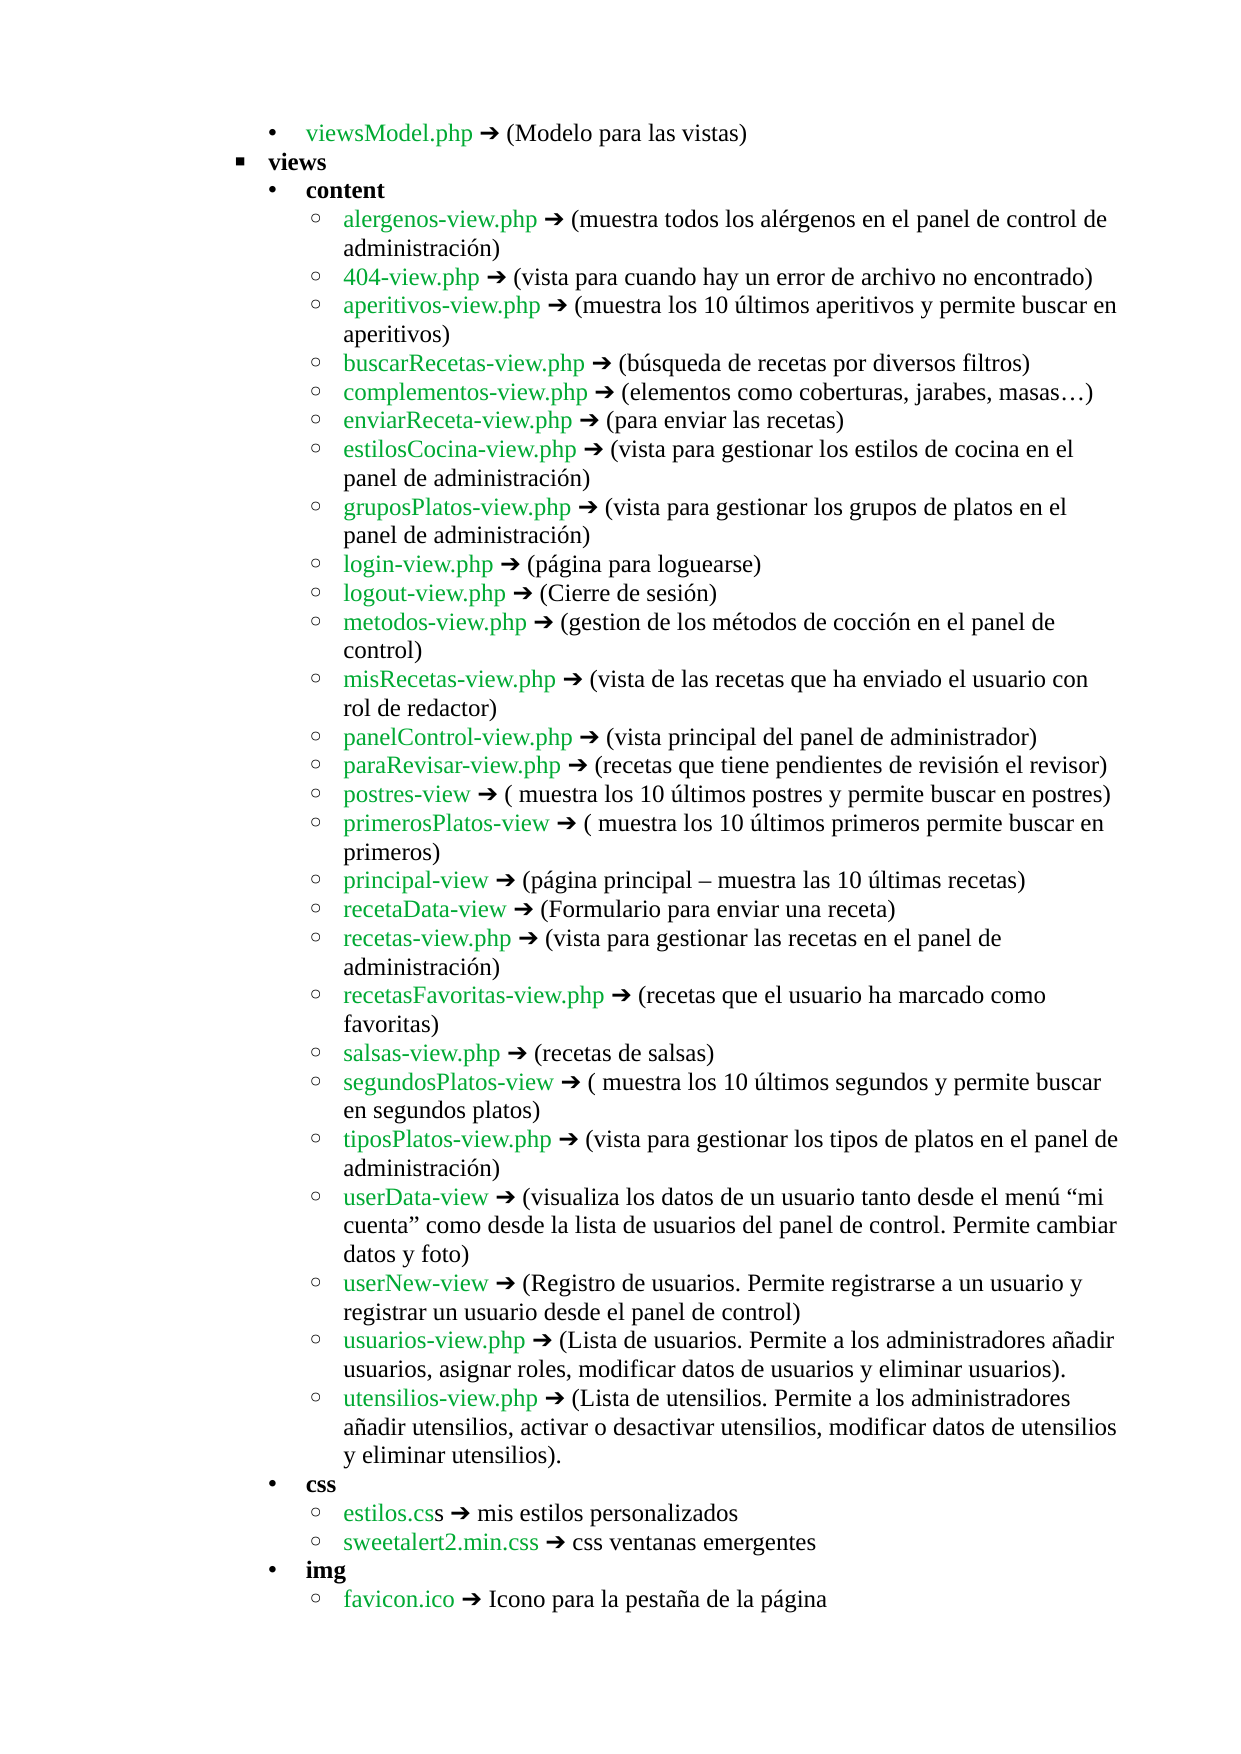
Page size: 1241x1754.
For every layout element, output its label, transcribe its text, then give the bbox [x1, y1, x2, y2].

list segundosPlatos-view ➔ ( muestra los 10 últimos segundos y permite buscar en segundos platos) [306, 1067, 1122, 1124]
list primerosPlatos-view ➔ ( muestra los 10 últimos primeros permite buscar en primeros) [306, 808, 1122, 866]
list panelControl-view.php ➔ (vista principal del panel de administrador) [306, 722, 1122, 751]
list sweetalert2.min.css ➔ css ventanas emergentes [306, 1527, 1122, 1556]
list principal-view ➔ (página principal – muestra las 10 últimas recetas) [306, 866, 1122, 894]
list metodos-view.php ➔ (gestion de los métodos de cocción en el panel de control) [306, 607, 1122, 664]
list misRecetas-view.php ➔ (vista de las recetas que ha enviado el usuario con rol de redactor) [306, 664, 1122, 722]
list content [268, 176, 1122, 204]
list postres-view ➔ ( muestra los 10 últimos postres y permite buscar en postres) [306, 779, 1122, 808]
list complementos-view.php ➔ (elementos como coberturas, jarabes, masas…) [306, 377, 1122, 406]
list aperitivos-view.php ➔ (muestra los 10 últimos aperitivos y permite buscar en aperitivos) [306, 291, 1122, 348]
list login-view.php ➔ (página para loguearse) [306, 549, 1122, 578]
list img [268, 1556, 1122, 1584]
list css [268, 1469, 1122, 1498]
list estilos.css ➔ mis estilos personalizados [306, 1498, 1122, 1527]
list estilosCocina-view.php ➔ (vista para gestionar los estilos de cocina en el panel de administración) [306, 434, 1122, 492]
list enviarReceta-view.php ➔ (para enviar las recetas) [306, 406, 1122, 434]
list salsas-view.php ➔ (recetas de salsas) [306, 1038, 1122, 1067]
list alergenos-view.php ➔ (muestra todos los alérgenos en el panel de control de administración) [306, 204, 1122, 262]
list tiposPlatos-view.php ➔ (vista para gestionar los tipos de platos en el panel de administración) [306, 1124, 1122, 1182]
list usuarios-view.php ➔ (Lista de usuarios. Permite a los administradores añadir usuarios, asignar roles, modificar datos de usuarios y eliminar usuarios). [306, 1326, 1122, 1383]
list buscarRecetas-view.php ➔ (búsqueda de recetas por diversos filtros) [306, 348, 1122, 377]
list 404-view.php ➔ (vista para cuando hay un error de archivo no encontrado) [306, 262, 1122, 291]
list views [231, 147, 1122, 176]
list recetasFavoritas-view.php ➔ (recetas que el usuario ha marcado como favoritas) [306, 981, 1122, 1038]
list viewsModel.php ➔ (Modelo para las vistas) [268, 118, 1122, 147]
list userData-view ➔ (visualiza los datos de un usuario tanto desde el menú “mi cuenta” como desde la lista de usuarios del panel de control. Permite cambiar datos y foto) [306, 1182, 1122, 1268]
list recetaData-view ➔ (Formulario para enviar una receta) [306, 894, 1122, 923]
list gruposPlatos-view.php ➔ (vista para gestionar los grupos de platos en el panel de administración) [306, 492, 1122, 549]
list userNew-view ➔ (Registro de usuarios. Permite registrarse a un usuario y registrar un usuario desde el panel de control) [306, 1268, 1122, 1326]
list logout-view.php ➔ (Cierre de sesión) [306, 578, 1122, 607]
list recetas-view.php ➔ (vista para gestionar las recetas en el panel de administración) [306, 923, 1122, 981]
list paraRevisar-view.php ➔ (recetas que tiene pendientes de revisión el revisor) [306, 751, 1122, 779]
list favicon.ico ➔ Icono para la pestaña de la página [306, 1584, 1122, 1613]
list utensilios-view.php ➔ (Lista de utensilios. Permite a los administradores añadir utensilios, activar o desactivar utensilios, modificar datos de utensilios y eliminar utensilios). [306, 1383, 1122, 1469]
